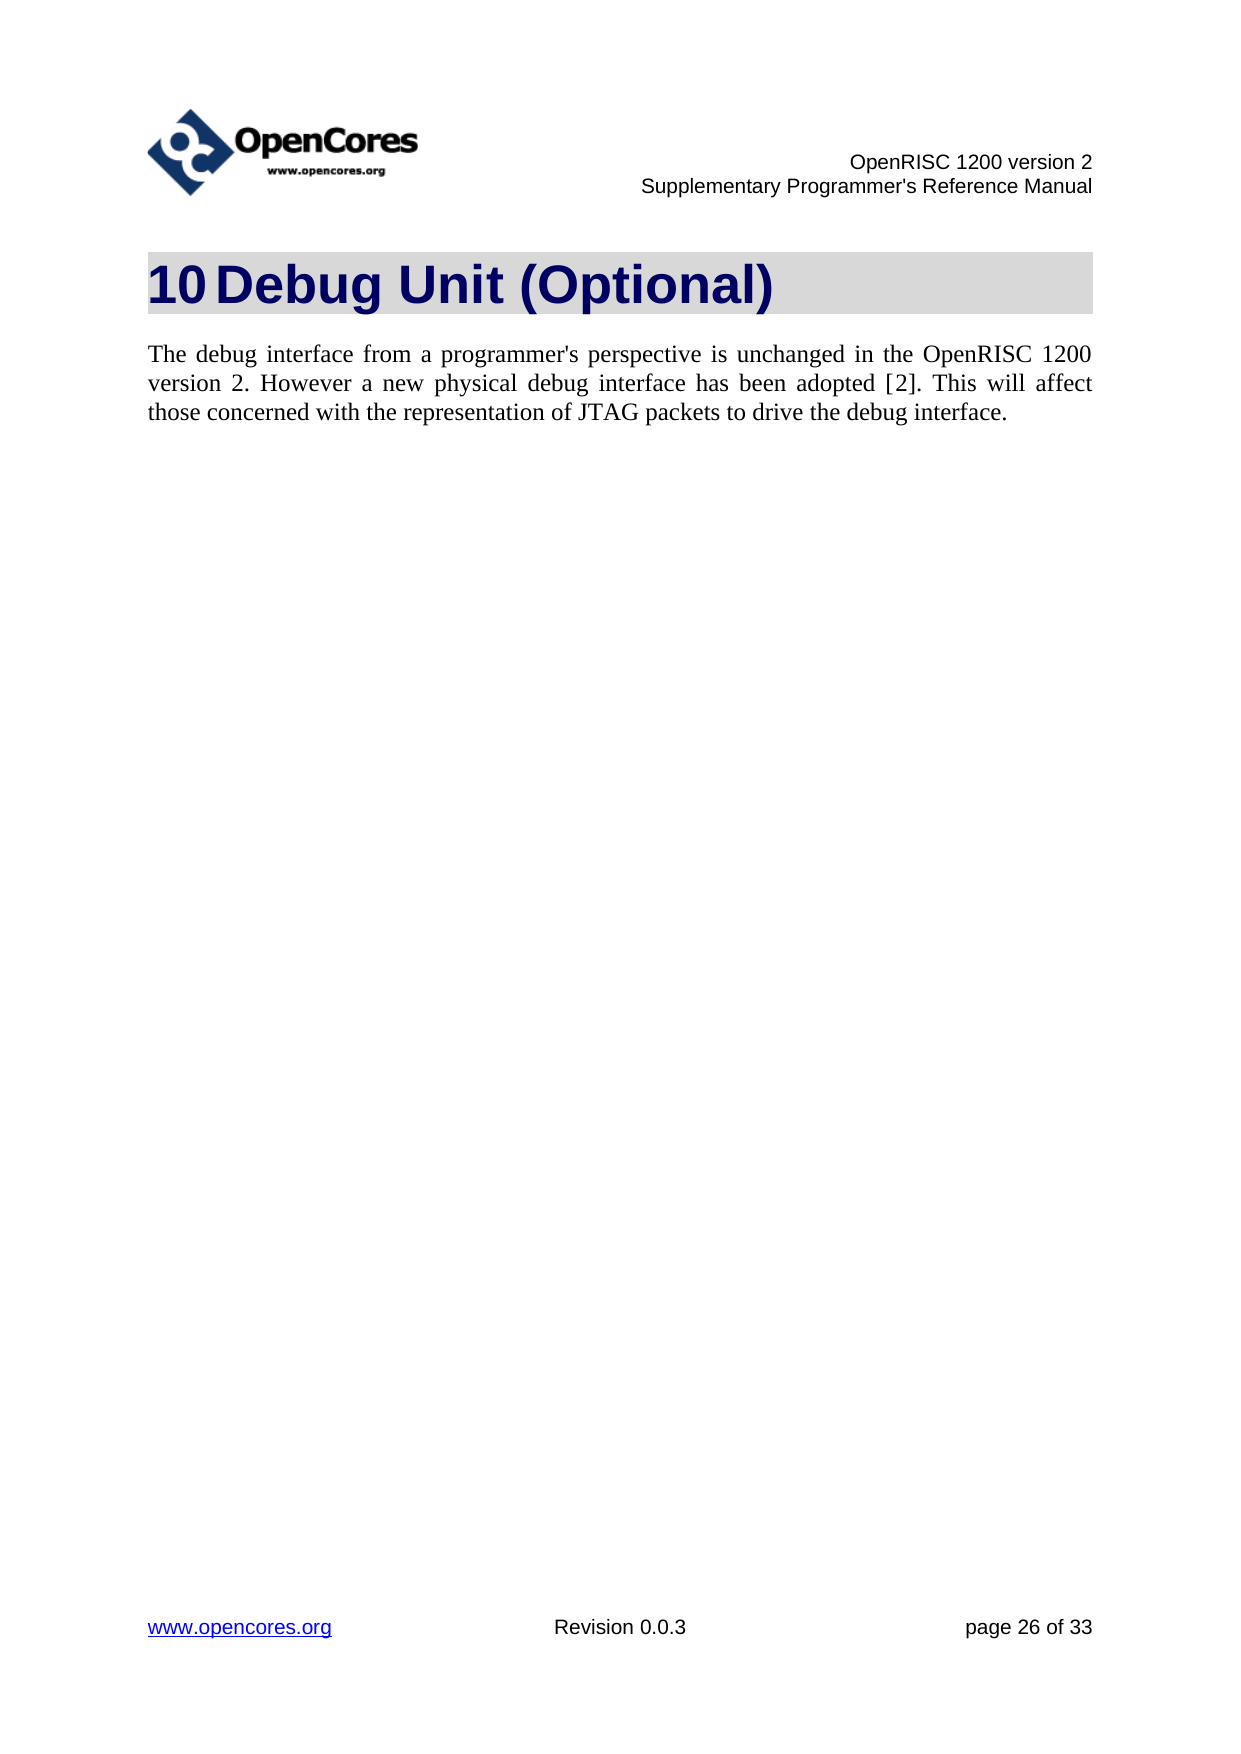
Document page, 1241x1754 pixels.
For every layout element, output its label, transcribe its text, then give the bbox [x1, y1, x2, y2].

picture [147, 109, 418, 196]
subtitle Debug Unit (Optional) [148, 252, 1093, 314]
text The debug interface from a programmer's perspective is unchanged in the OpenRISC 1200 version 2. However a new physical debug interface has been adopted [2]. This will affect those concerned with the representation of JTAG packets to drive the debug interface. [148, 339, 1093, 426]
